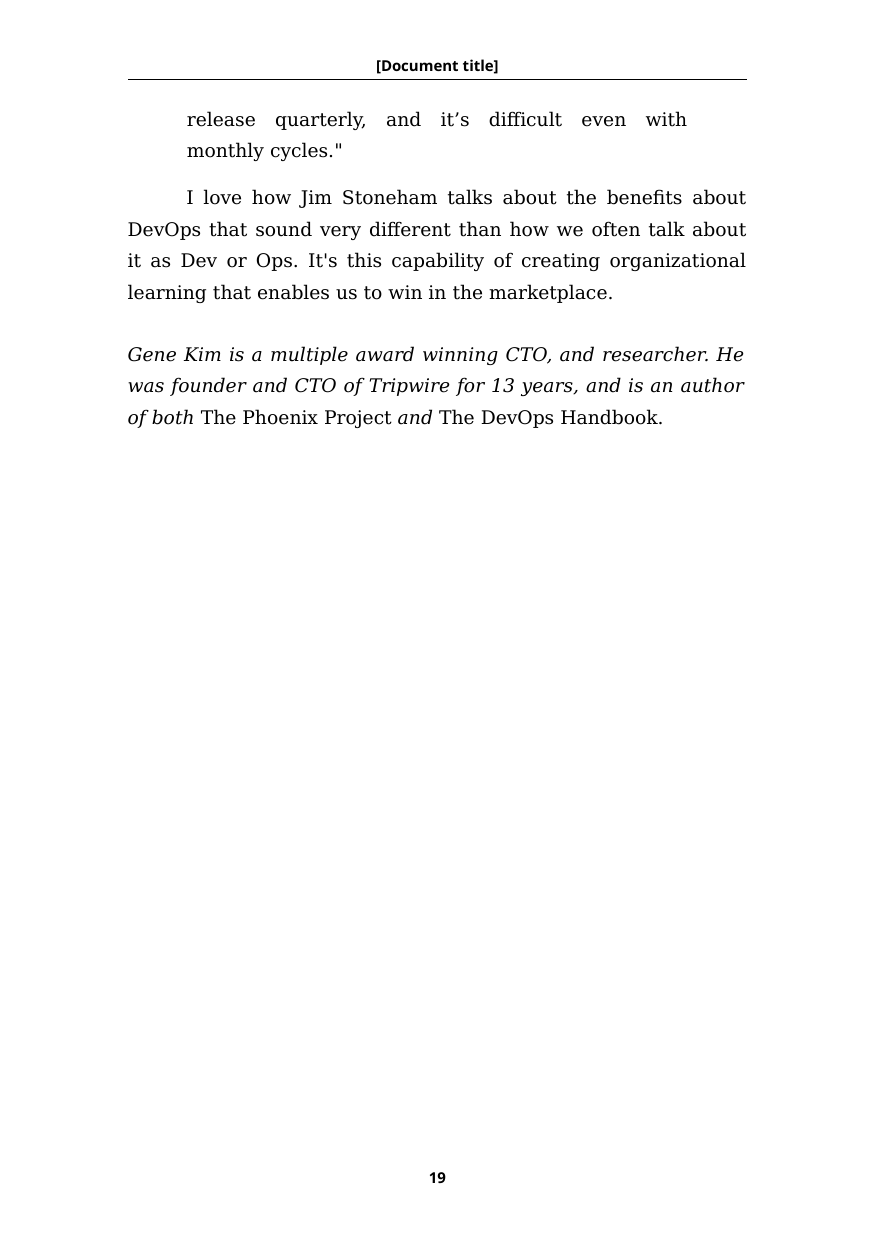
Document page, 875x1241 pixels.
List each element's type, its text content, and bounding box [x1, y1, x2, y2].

text I love how Jim Stoneham talks about the benefits about DevOps that sound very different than how we often talk about it as Dev or Ops. It's this capability of creating organizational learning that enables us to win in the marketplace. [127, 187, 747, 304]
text release quarterly, and it’s difficult even with monthly cycles." [187, 109, 688, 162]
text Gene Kim is a multiple award winning CTO, and researcher. He was founder and CTO of Tripwire for 13 years, and is an author of both The Phoenix Project and The DevOps Handbook. [127, 344, 747, 429]
